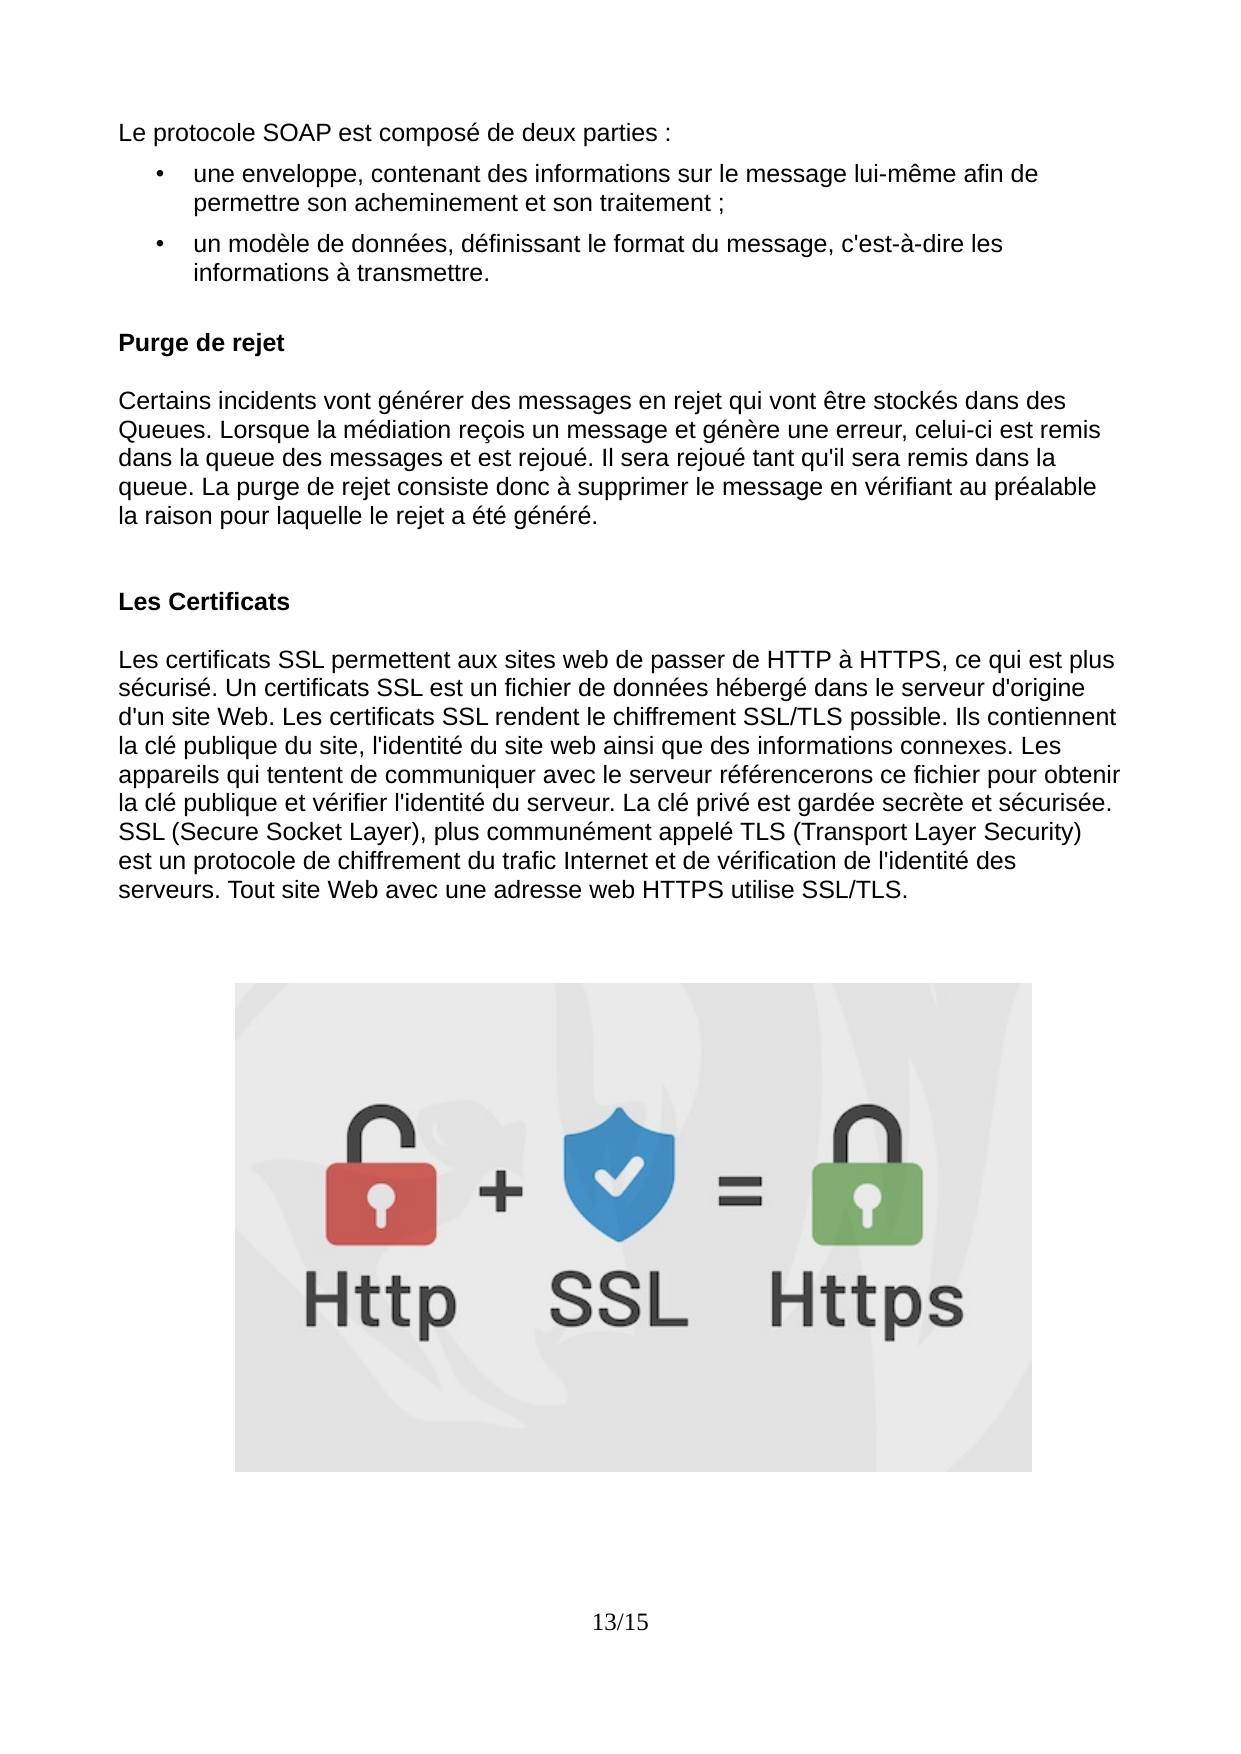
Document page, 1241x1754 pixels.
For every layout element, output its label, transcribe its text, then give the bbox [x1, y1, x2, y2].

text SSL (Secure Socket Layer), plus communément appelé TLS (Transport Layer Security) est un protocole de chiffrement du trafic Internet et de vérification de l'identité des serveurs. Tout site Web avec une adresse web HTTPS utilise SSL/TLS. [118, 817, 1122, 903]
list une enveloppe, contenant des informations sur le message lui-même afin de permettre son acheminement et son traitement ; [156, 159, 1122, 217]
picture [235, 983, 1032, 1472]
subtitle Les Certificats [118, 587, 1122, 616]
text Certains incidents vont générer des messages en rejet qui vont être stockés dans des Queues. Lorsque la médiation reçois un message et génère une erreur, celui-ci est remis dans la queue des messages et est rejoué. Il sera rejoué tant qu'il sera remis dans la queue. La purge de rejet consiste donc à supprimer le message en vérifiant au préalable la raison pour laquelle le rejet a été généré. [118, 386, 1122, 529]
list un modèle de données, définissant le format du message, c'est-à-dire les informations à transmettre. [156, 229, 1122, 287]
text Les certificats SSL permettent aux sites web de passer de HTTP à HTTPS, ce qui est plus sécurisé. Un certificats SSL est un fichier de données hébergé dans le serveur d'origine d'un site Web. Les certificats SSL rendent le chiffrement SSL/TLS possible. Ils contiennent la clé publique du site, l'identité du site web ainsi que des informations connexes. Les appareils qui tentent de communiquer avec le serveur référencerons ce fichier pour obtenir la clé publique et vérifier l'identité du serveur. La clé privé est gardée secrète et sécurisée. [118, 644, 1122, 817]
text Le protocole SOAP est composé de deux parties : [118, 118, 1122, 147]
subtitle Purge de rejet [118, 328, 1122, 357]
